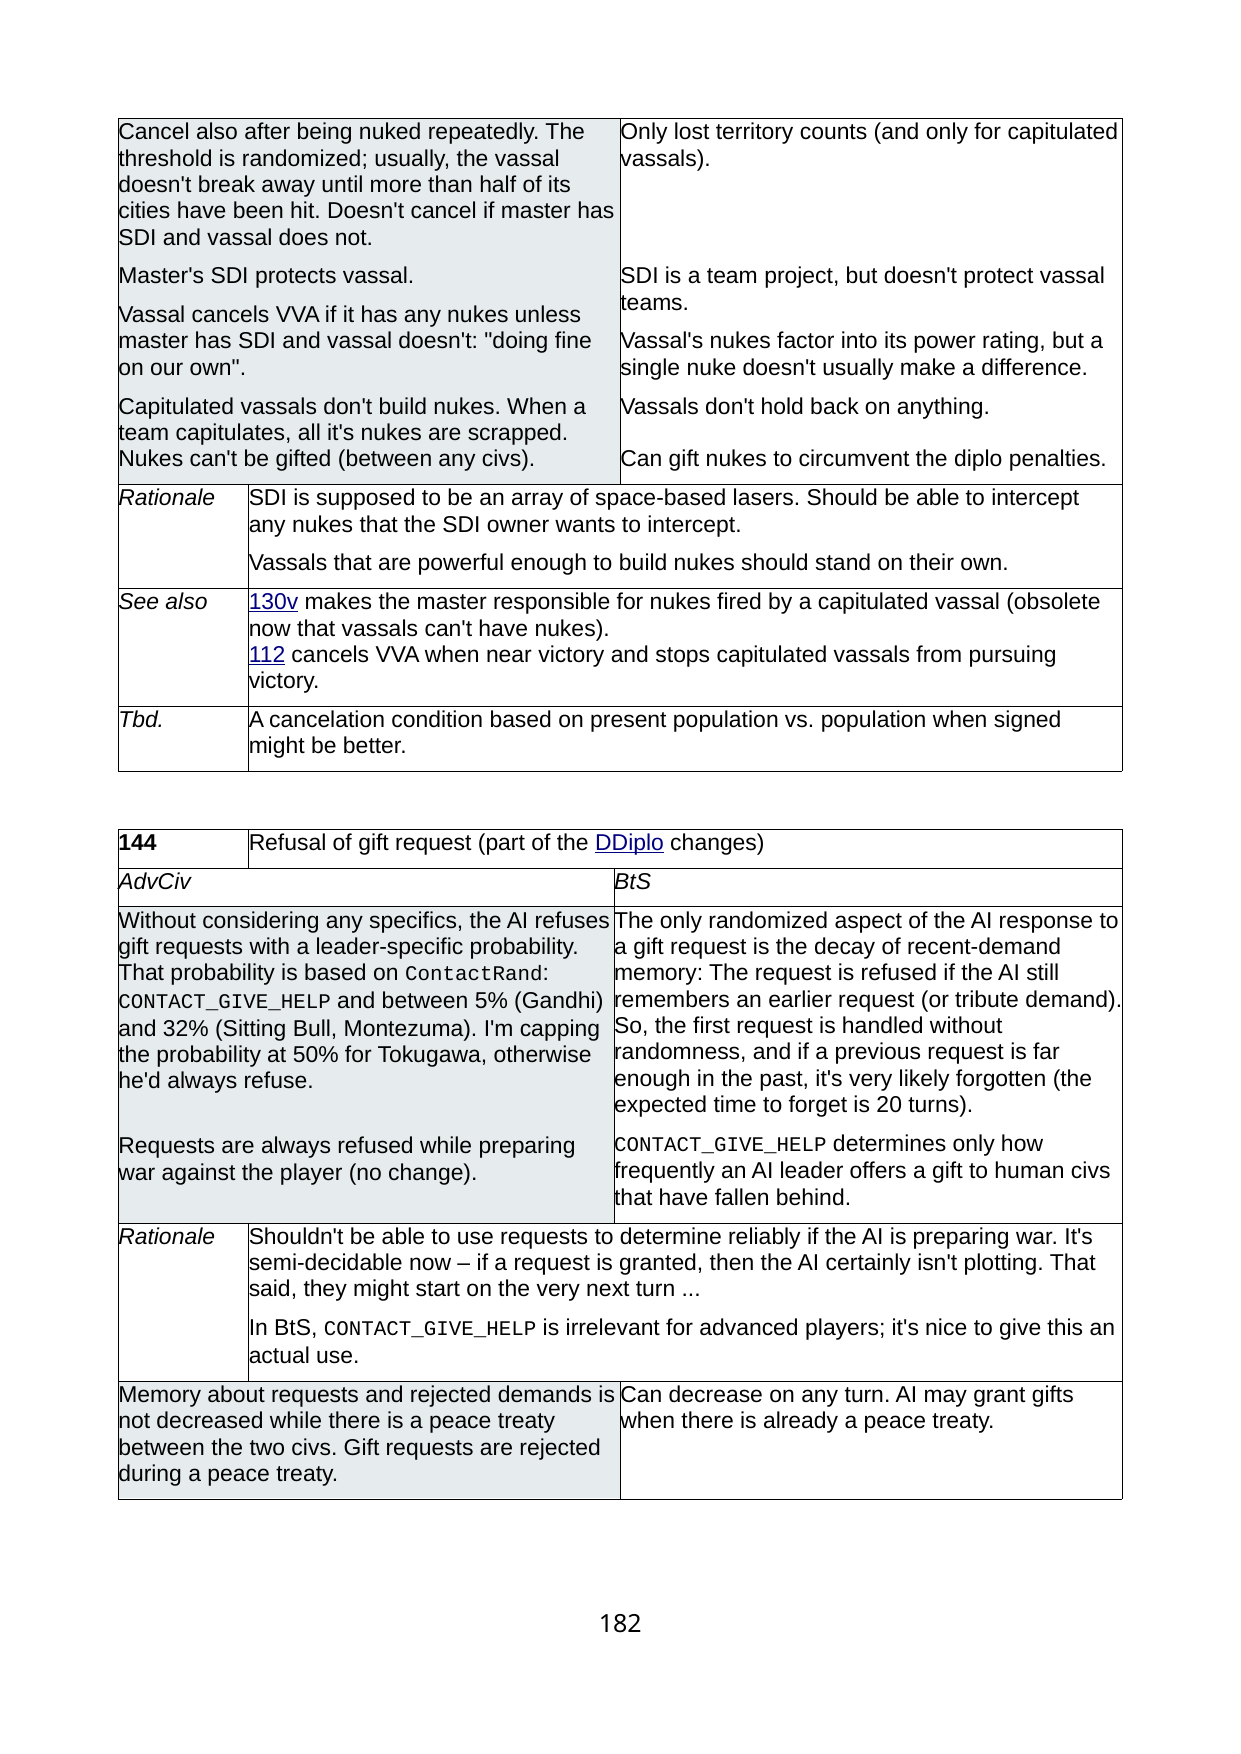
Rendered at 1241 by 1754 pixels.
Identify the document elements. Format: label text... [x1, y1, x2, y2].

table_cell Cancel also after being nuked repeatedly. The threshold is randomized; usually, the vassal doesn't break away until more than half of its cities have been hit. Doesn't cancel if master has SDI and vassal does not. Master's SDI protects vassal. Vassal cancels VVA if it has any nukes unless master has SDI and vassal doesn't: "doing fine on our own". Capitulated vassals don't build nukes. When a team capitulates, all it's nukes are scrapped. Nukes can't be gifted (between any civs). [119, 119, 620, 484]
table_header 144 [119, 830, 248, 868]
table_cell Can decrease on any turn. AI may grant gifts when there is already a peace treaty. [621, 1382, 1122, 1498]
table_cell Memory about requests and rejected demands is not decreased while there is a peace treaty between the two civs. Gift requests are rejected during a peace treaty. [119, 1382, 620, 1498]
table_cell See also [119, 589, 248, 706]
table_cell Without considering any specifics, the AI refuses gift requests with a leader-specific probability. That probability is based on ContactRand: CONTACT_GIVE_HELP and between 5% (Gandhi) and 32% (Sitting Bull, Montezuma). I'm capping the probability at 50% for Tokugawa, otherwise he'd always refuse. Requests are always refused while preparing war against the player (no change). [119, 907, 614, 1223]
table_cell Shouldn't be able to use requests to determine reliably if the AI is preparing war. It's semi-decidable now – if a request is granted, then the AI certainly isn't plotting. That said, they might start on the very next turn ... In BtS, CONTACT_GIVE_HELP is irrelevant for advanced players; it's nice to give this an actual use. [249, 1224, 1122, 1381]
table_cell Only lost territory counts (and only for capitulated vassals). SDI is a team project, but doesn't protect vassal teams. Vassal's nukes factor into its power rating, but a single nuke doesn't usually make a difference. Vassals don't hold back on anything. Can gift nukes to circumvent the diplo penalties. [621, 119, 1122, 484]
table_cell Tbd. [119, 707, 248, 771]
table_cell 130v makes the master responsible for nukes fired by a capitulated vassal (obsolete now that vassals can't have nukes). 112 cancels VVA when near victory and stops capitulated vassals from pursuing victory. [249, 589, 1122, 706]
table_cell BtS [615, 869, 1122, 906]
table_cell Rationale [119, 485, 248, 588]
table_cell The only randomized aspect of the AI response to a gift request is the decay of recent-demand memory: The request is refused if the AI still remembers an earlier request (or tribute demand). So, the first request is handled without randomness, and if a previous request is far enough in the past, it's very likely forgotten (the expected time to forget is 20 turns). CONTACT_GIVE_HELP determines only how frequently an AI leader offers a gift to human civs that have fallen behind. [615, 907, 1122, 1223]
table_header Refusal of gift request (part of the DDiplo changes) [249, 830, 1122, 868]
table_cell AdvCiv [119, 869, 614, 906]
table_cell Rationale [119, 1224, 248, 1381]
table_cell SDI is supposed to be an array of space-based lasers. Should be able to intercept any nukes that the SDI owner wants to intercept. Vassals that are powerful enough to build nukes should stand on their own. [249, 485, 1122, 588]
table_cell A cancelation condition based on present population vs. population when signed might be better. [249, 707, 1122, 771]
